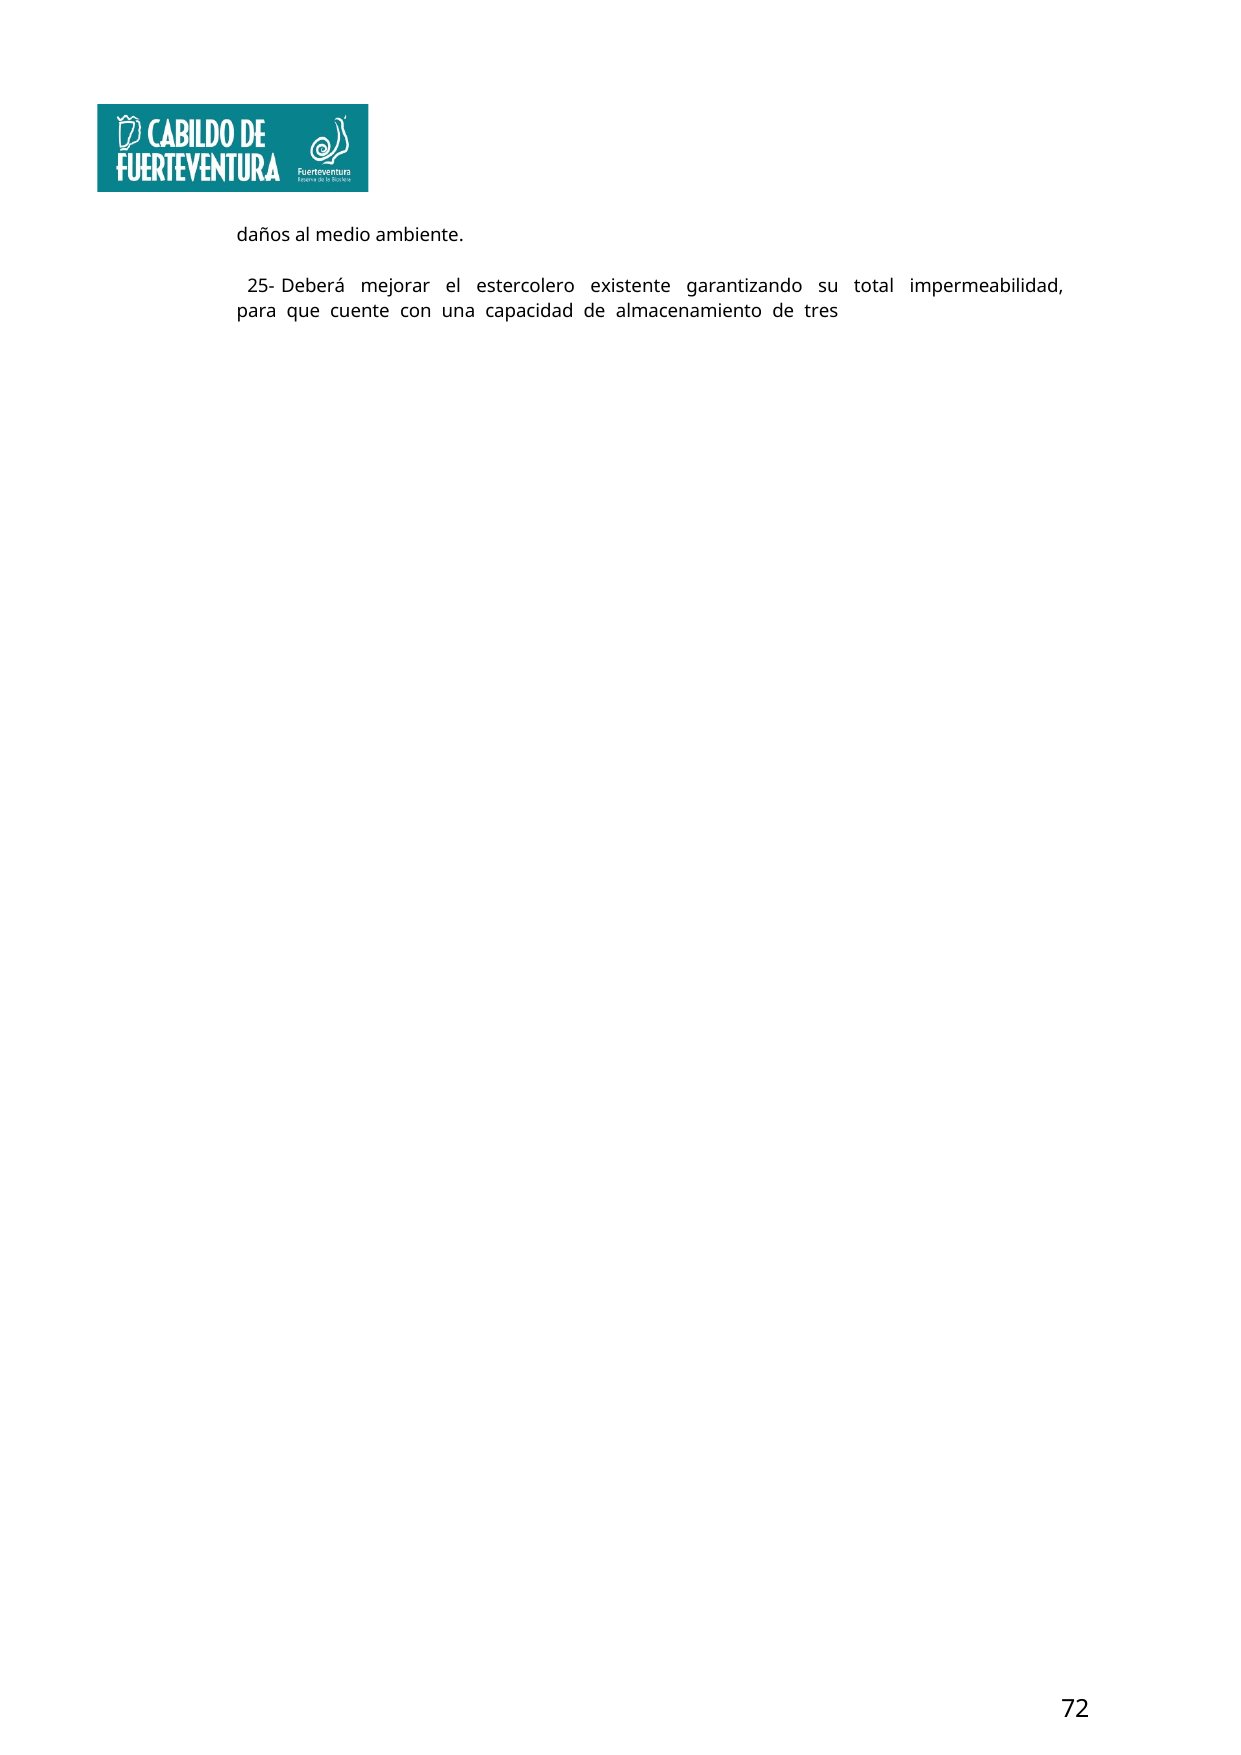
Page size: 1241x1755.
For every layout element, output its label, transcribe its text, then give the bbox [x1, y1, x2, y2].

list daños al medio ambiente. [203, 221, 1064, 247]
list Deberá mejorar el estercolero existente garantizando su total impermeabilidad, para que cuente con una capacidad de almacenamiento de tres [203, 272, 1064, 323]
